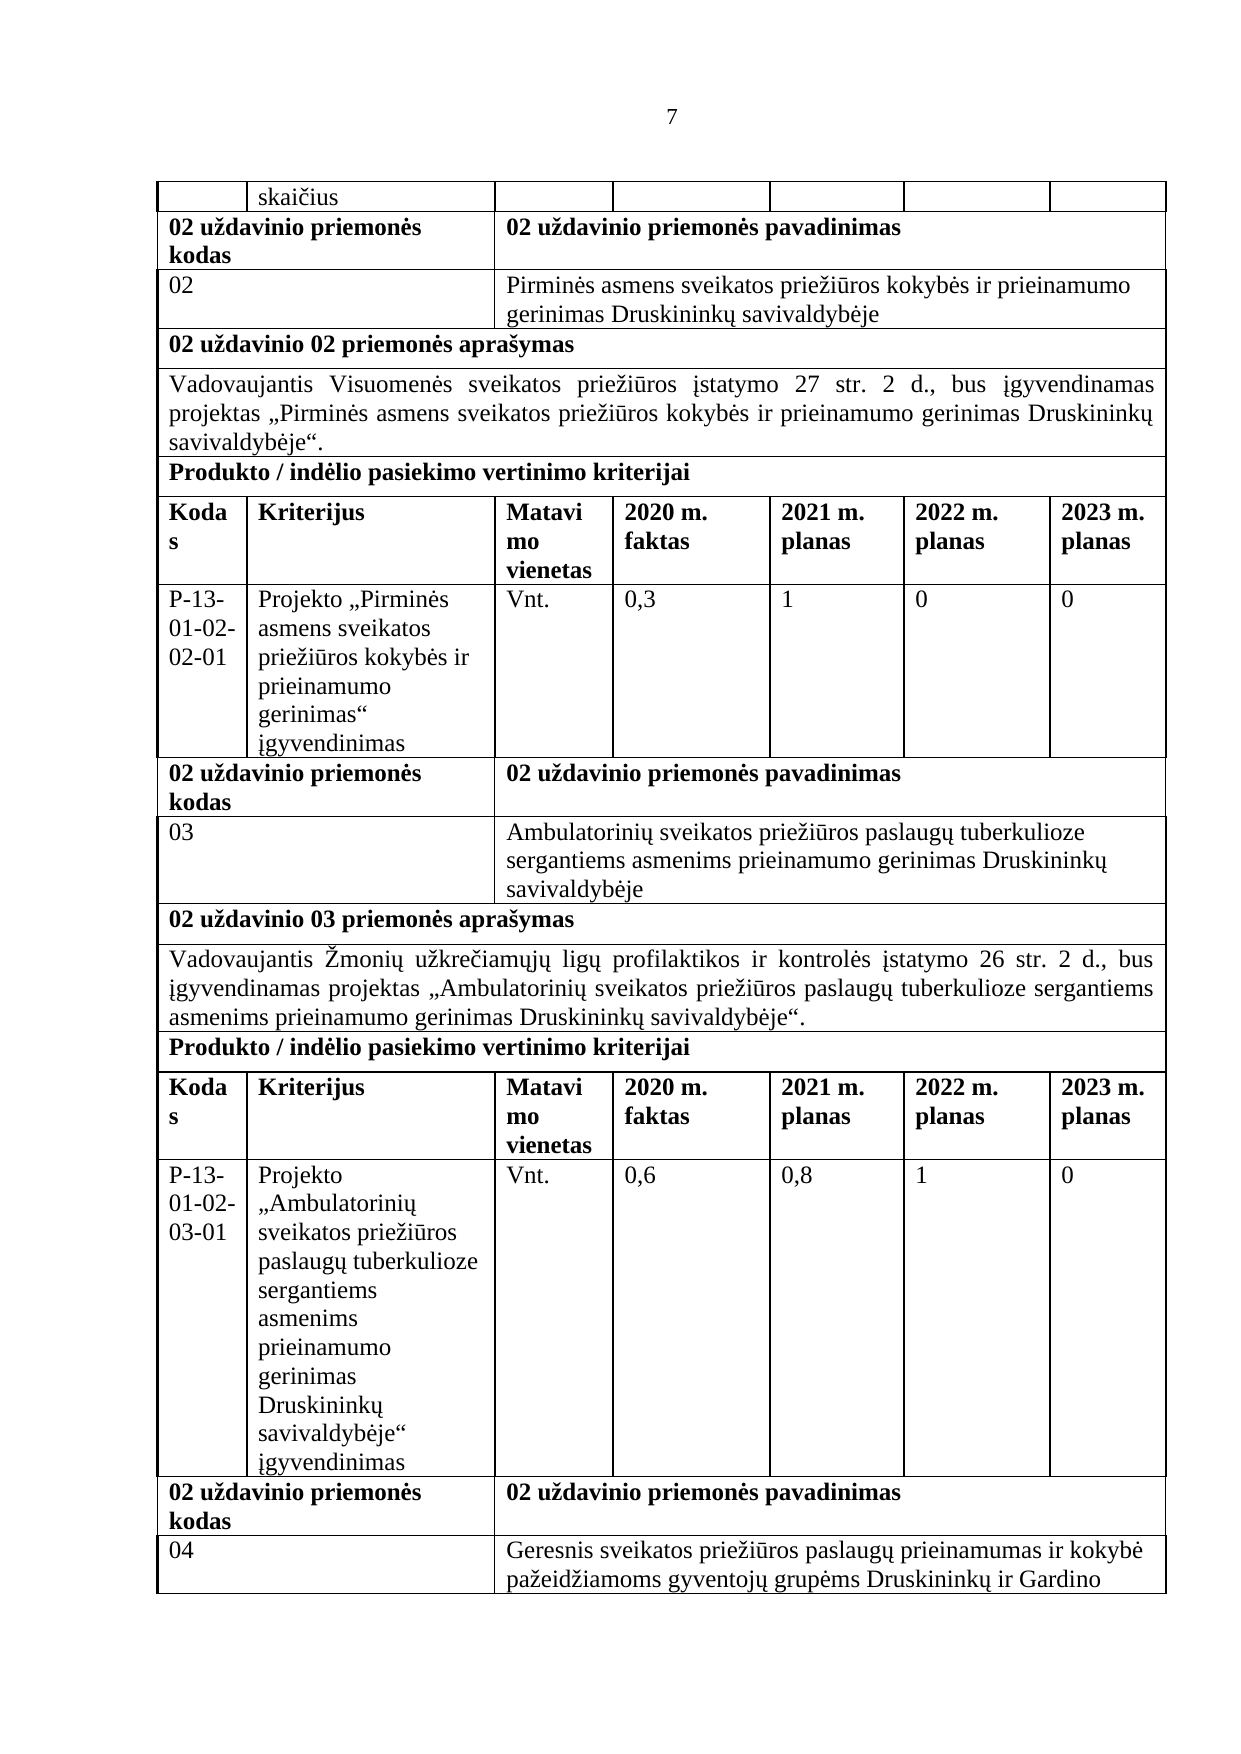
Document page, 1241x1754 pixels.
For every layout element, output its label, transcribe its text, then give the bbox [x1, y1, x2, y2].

table_cell Kriterijus [248, 1073, 494, 1159]
table_cell 2022 m. planas [905, 1073, 1049, 1159]
table_cell Pirminės asmens sveikatos priežiūros kokybės ir prieinamumo gerinimas Druskininkų savivaldybėje [495, 270, 1165, 328]
table_cell Vnt. [496, 585, 612, 757]
table_cell 0 [1051, 1160, 1165, 1476]
table_cell 1 [905, 1160, 1049, 1476]
table_cell 02 uždavinio 03 priemonės aprašymas [159, 904, 1165, 943]
table_cell 0,3 [614, 585, 769, 757]
table_cell 02 uždavinio priemonės pavadinimas [495, 1477, 1165, 1534]
table_cell Projekto „Ambulatorinių sveikatos priežiūros paslaugų tuberkulioze sergantiems asmenims prieinamumo gerinimas Druskininkų savivaldybėje“ įgyvendinimas [248, 1160, 494, 1476]
table_cell [771, 182, 903, 211]
table_cell Matavimo vienetas [496, 497, 612, 583]
table_cell 03 [159, 817, 494, 903]
table_cell 04 [159, 1536, 494, 1593]
table_cell 2023 m. planas [1051, 497, 1165, 583]
table_cell 2022 m. planas [905, 497, 1049, 583]
table_cell 02 uždavinio priemonės pavadinimas [495, 758, 1165, 816]
table_cell [614, 182, 769, 211]
table_cell Vadovaujantis Žmonių užkrečiamųjų ligų profilaktikos ir kontrolės įstatymo 26 str. 2 d., bus įgyvendinamas projektas „Ambulatorinių sveikatos priežiūros paslaugų tuberkulioze sergantiems asmenims prieinamumo gerinimas Druskininkų savivaldybėje“. [159, 945, 1165, 1031]
table_cell 2020 m. faktas [614, 497, 769, 583]
table_cell 0,6 [614, 1160, 769, 1476]
table_cell Kodas [159, 497, 246, 583]
table_cell 02 uždavinio priemonės kodas [158, 758, 494, 816]
table_cell 02 uždavinio 02 priemonės aprašymas [159, 329, 1165, 368]
table_cell Geresnis sveikatos priežiūros paslaugų prieinamumas ir kokybė pažeidžiamoms gyventojų grupėms Druskininkų ir Gardino [495, 1536, 1165, 1593]
table_cell [496, 182, 612, 211]
table_cell 0 [905, 585, 1049, 757]
table_cell 2023 m. planas [1051, 1073, 1165, 1159]
table_cell 02 [159, 270, 494, 328]
table_cell [159, 182, 246, 211]
table_cell P-13-01-02-02-01 [159, 585, 246, 757]
table_cell skaičius [248, 182, 494, 211]
table_cell Vadovaujantis Visuomenės sveikatos priežiūros įstatymo 27 str. 2 d., bus įgyvendinamas projektas „Pirminės asmens sveikatos priežiūros kokybės ir prieinamumo gerinimas Druskininkų savivaldybėje“. [159, 369, 1165, 456]
table_cell Kodas [159, 1073, 246, 1159]
table_cell 02 uždavinio priemonės kodas [158, 212, 494, 269]
table_cell 1 [771, 585, 903, 757]
table_cell Projekto „Pirminės asmens sveikatos priežiūros kokybės ir prieinamumo gerinimas“ įgyvendinimas [248, 585, 494, 757]
table_cell 2021 m. planas [771, 1073, 903, 1159]
table_cell 0,8 [771, 1160, 903, 1476]
table_cell Matavimo vienetas [496, 1073, 612, 1159]
table_cell [905, 182, 1049, 211]
table_cell 2020 m. faktas [614, 1073, 769, 1159]
table_cell 02 uždavinio priemonės kodas [158, 1477, 494, 1534]
table_cell Produkto / indėlio pasiekimo vertinimo kriterijai [159, 457, 1165, 496]
table_cell [1051, 182, 1165, 211]
table_cell 2021 m. planas [771, 497, 903, 583]
table_cell Ambulatorinių sveikatos priežiūros paslaugų tuberkulioze sergantiems asmenims prieinamumo gerinimas Druskininkų savivaldybėje [495, 817, 1165, 903]
table_cell Kriterijus [248, 497, 494, 583]
table_cell Vnt. [496, 1160, 612, 1476]
table_cell P-13-01-02-03-01 [159, 1160, 246, 1476]
table_cell 0 [1051, 585, 1165, 757]
table_cell Produkto / indėlio pasiekimo vertinimo kriterijai [159, 1032, 1165, 1071]
table_cell 02 uždavinio priemonės pavadinimas [495, 212, 1165, 269]
